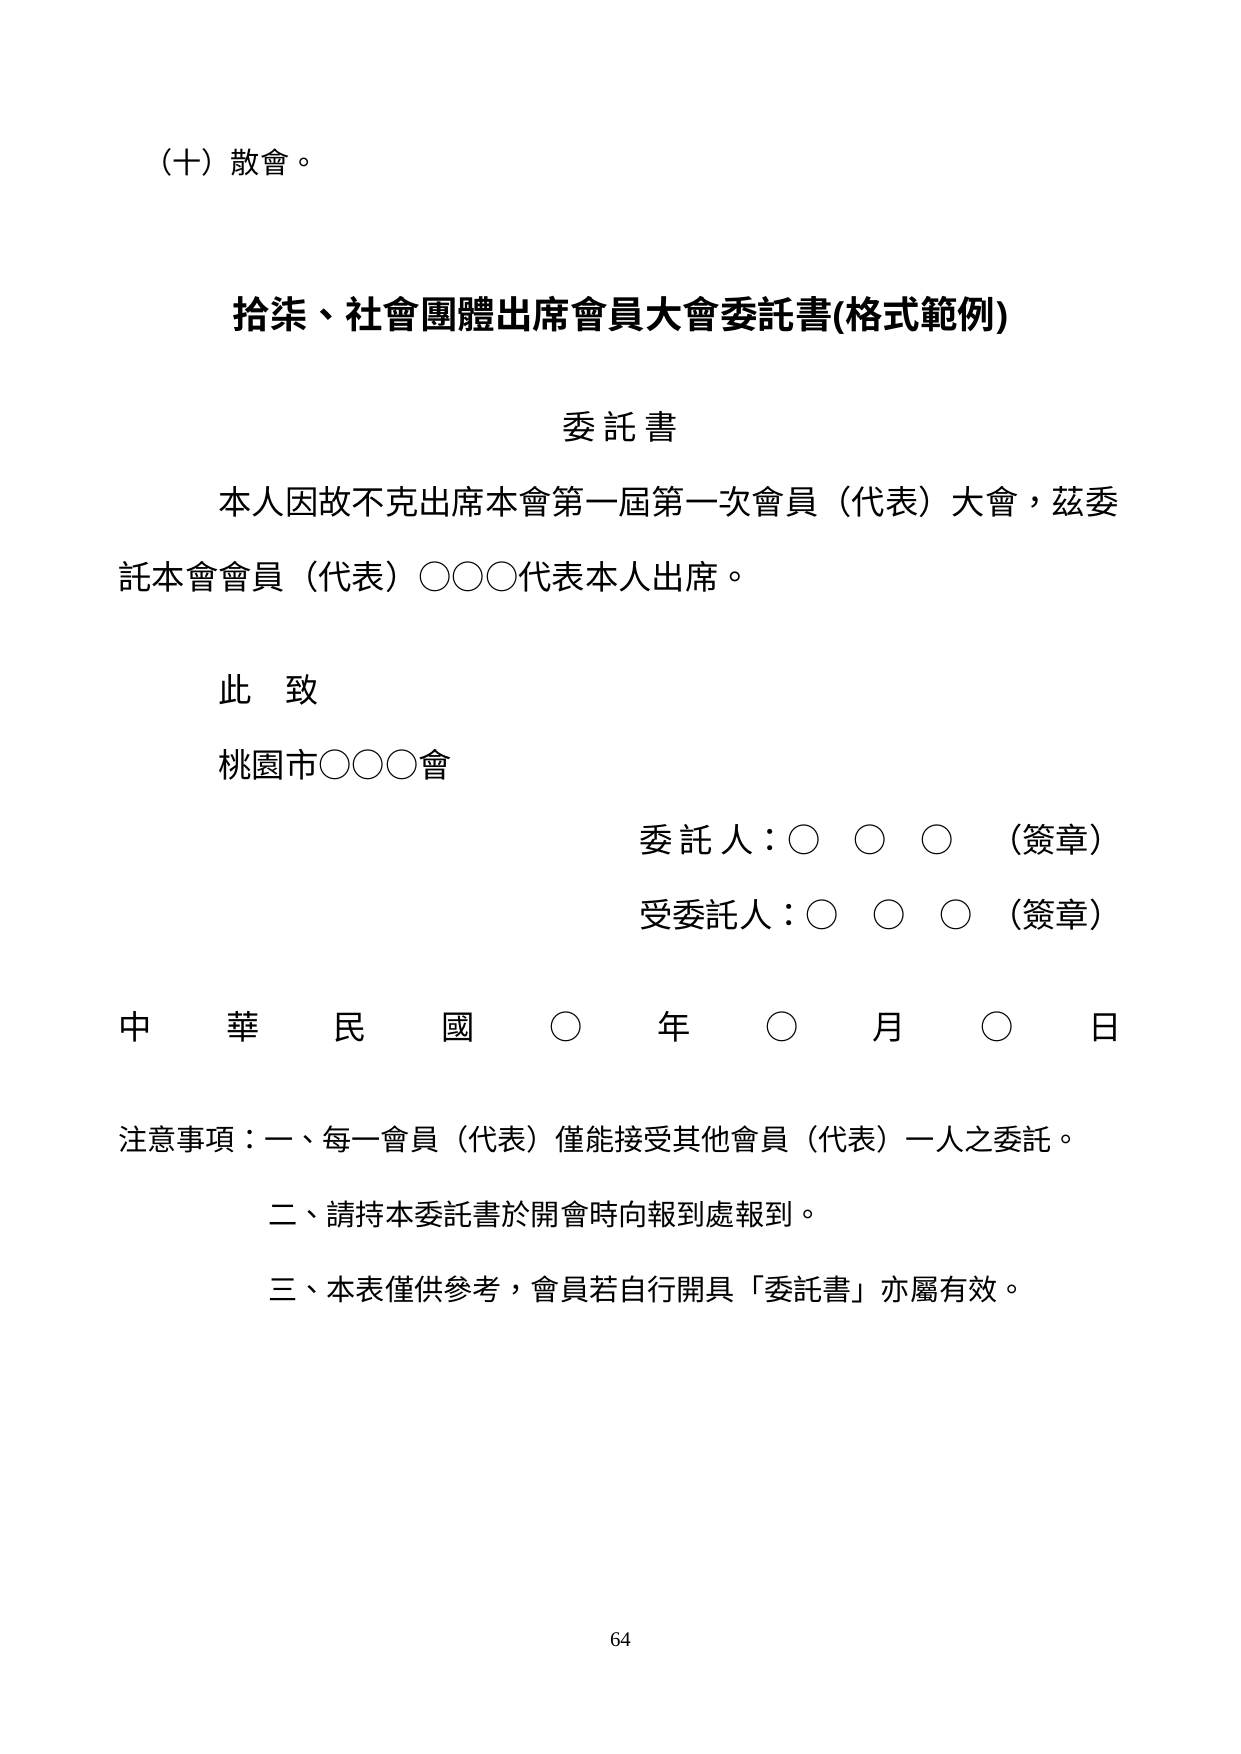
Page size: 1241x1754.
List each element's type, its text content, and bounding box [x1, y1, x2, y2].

text 委 託 人：○ ○ ○ （簽章） [118, 800, 1122, 875]
text 三、本表僅供參考，會員若自行開具「委託書」亦屬有效。 [118, 1250, 1122, 1325]
text 受委託人：○ ○ ○ （簽章） [118, 875, 1122, 950]
text 委 託 書 [118, 387, 1122, 462]
text 中華民國○年○月○日 [118, 987, 1122, 1062]
text （十）散會。 [143, 123, 1122, 198]
text 此 致 [118, 650, 1122, 725]
text 本人因故不克出席本會第一屆第一次會員（代表）大會，茲委託本會會員（代表）○○○代表本人出席。 [118, 462, 1122, 612]
text 注意事項：一、每一會員（代表）僅能接受其他會員（代表）一人之委託。 [118, 1100, 1122, 1175]
text 桃園市○○○會 [118, 725, 1122, 800]
text 二、請持本委託書於開會時向報到處報到。 [118, 1175, 1122, 1250]
text 拾柒、社會團體出席會員大會委託書(格式範例) [118, 275, 1122, 350]
